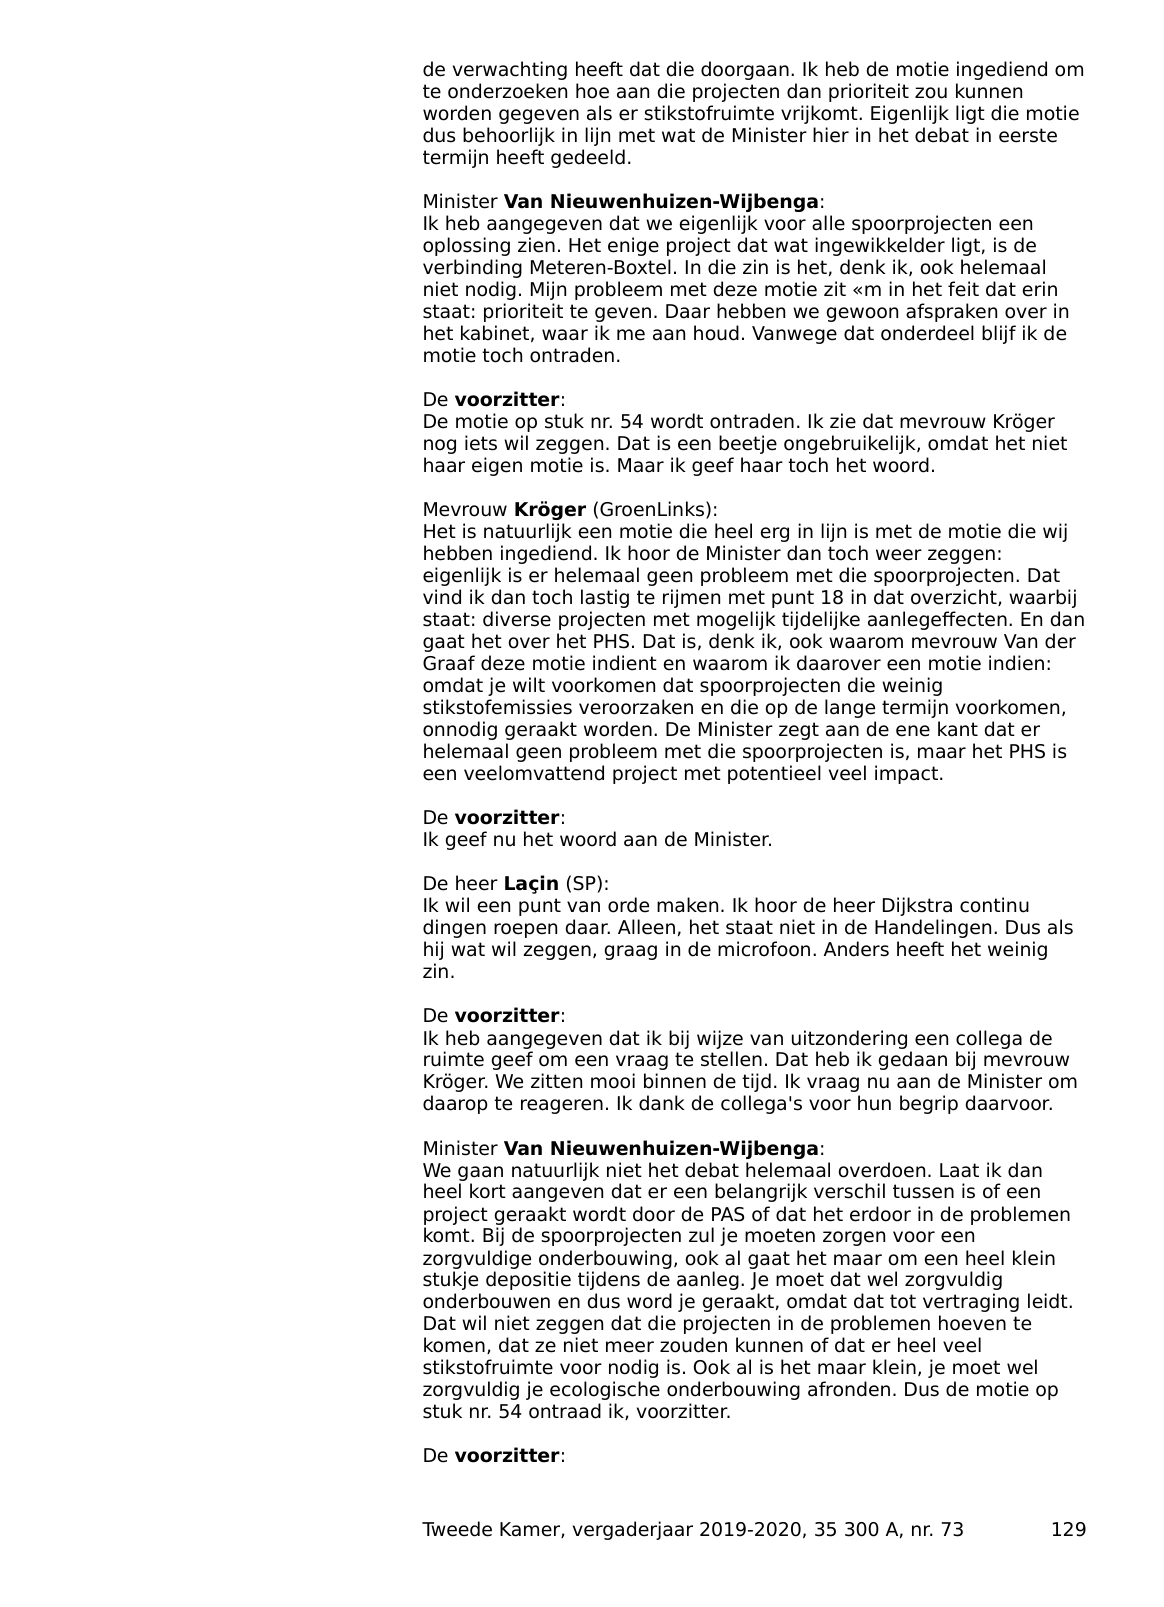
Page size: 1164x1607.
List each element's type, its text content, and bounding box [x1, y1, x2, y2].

text Ik geef nu het woord aan de Minister. [422, 829, 1087, 851]
text Minister Van Nieuwenhuizen-Wijbenga: [422, 1137, 1087, 1159]
text Minister Van Nieuwenhuizen-Wijbenga: [422, 191, 1087, 213]
text Ik heb aangegeven dat we eigenlijk voor alle spoorprojecten een oplossing zien. Het enige project dat wat ingewikkelder ligt, is de verbinding Meteren-Boxtel. In die zin is het, denk ik, ook helemaal niet nodig. Mijn probleem met deze motie zit «m in het feit dat erin staat: prioriteit te geven. Daar hebben we gewoon afspraken over in het kabinet, waar ik me aan houd. Vanwege dat onderdeel blijf ik de motie toch ontraden. [422, 213, 1087, 367]
text De heer Laçin (SP): [422, 873, 1087, 895]
text Ik wil een punt van orde maken. Ik hoor de heer Dijkstra continu dingen roepen daar. Alleen, het staat niet in de Handelingen. Dus als hij wat wil zeggen, graag in de microfoon. Anders heeft het weinig zin. [422, 895, 1087, 983]
text Het is natuurlijk een motie die heel erg in lijn is met de motie die wij hebben ingediend. Ik hoor de Minister dan toch weer zeggen: eigenlijk is er helemaal geen probleem met die spoorprojecten. Dat vind ik dan toch lastig te rijmen met punt 18 in dat overzicht, waarbij staat: diverse projecten met mogelijk tijdelijke aanlegeffecten. En dan gaat het over het PHS. Dat is, denk ik, ook waarom mevrouw Van der Graaf deze motie indient en waarom ik daarover een motie indien: omdat je wilt voorkomen dat spoorprojecten die weinig stikstofemissies veroorzaken en die op de lange termijn voorkomen, onnodig geraakt worden. De Minister zegt aan de ene kant dat er helemaal geen probleem met die spoorprojecten is, maar het PHS is een veelomvattend project met potentieel veel impact. [422, 521, 1087, 785]
text de verwachting heeft dat die doorgaan. Ik heb de motie ingediend om te onderzoeken hoe aan die projecten dan prioriteit zou kunnen worden gegeven als er stikstofruimte vrijkomt. Eigenlijk ligt die motie dus behoorlijk in lijn met wat de Minister hier in het debat in eerste termijn heeft gedeeld. [422, 59, 1087, 169]
text De voorzitter: [422, 807, 1087, 829]
text De voorzitter: [422, 1445, 1087, 1467]
text De voorzitter: [422, 389, 1087, 411]
text De motie op stuk nr. 54 wordt ontraden. Ik zie dat mevrouw Kröger nog iets wil zeggen. Dat is een beetje ongebruikelijk, omdat het niet haar eigen motie is. Maar ik geef haar toch het woord. [422, 411, 1087, 477]
text Mevrouw Kröger (GroenLinks): [422, 499, 1087, 521]
text Ik heb aangegeven dat ik bij wijze van uitzondering een collega de ruimte geef om een vraag te stellen. Dat heb ik gedaan bij mevrouw Kröger. We zitten mooi binnen de tijd. Ik vraag nu aan de Minister om daarop te reageren. Ik dank de collega's voor hun begrip daarvoor. [422, 1027, 1087, 1115]
text De voorzitter: [422, 1005, 1087, 1027]
text We gaan natuurlijk niet het debat helemaal overdoen. Laat ik dan heel kort aangeven dat er een belangrijk verschil tussen is of een project geraakt wordt door de PAS of dat het erdoor in de problemen komt. Bij de spoorprojecten zul je moeten zorgen voor een zorgvuldige onderbouwing, ook al gaat het maar om een heel klein stukje depositie tijdens de aanleg. Je moet dat wel zorgvuldig onderbouwen en dus word je geraakt, omdat dat tot vertraging leidt. Dat wil niet zeggen dat die projecten in de problemen hoeven te komen, dat ze niet meer zouden kunnen of dat er heel veel stikstofruimte voor nodig is. Ook al is het maar klein, je moet wel zorgvuldig je ecologische onderbouwing afronden. Dus de motie op stuk nr. 54 ontraad ik, voorzitter. [422, 1159, 1087, 1423]
